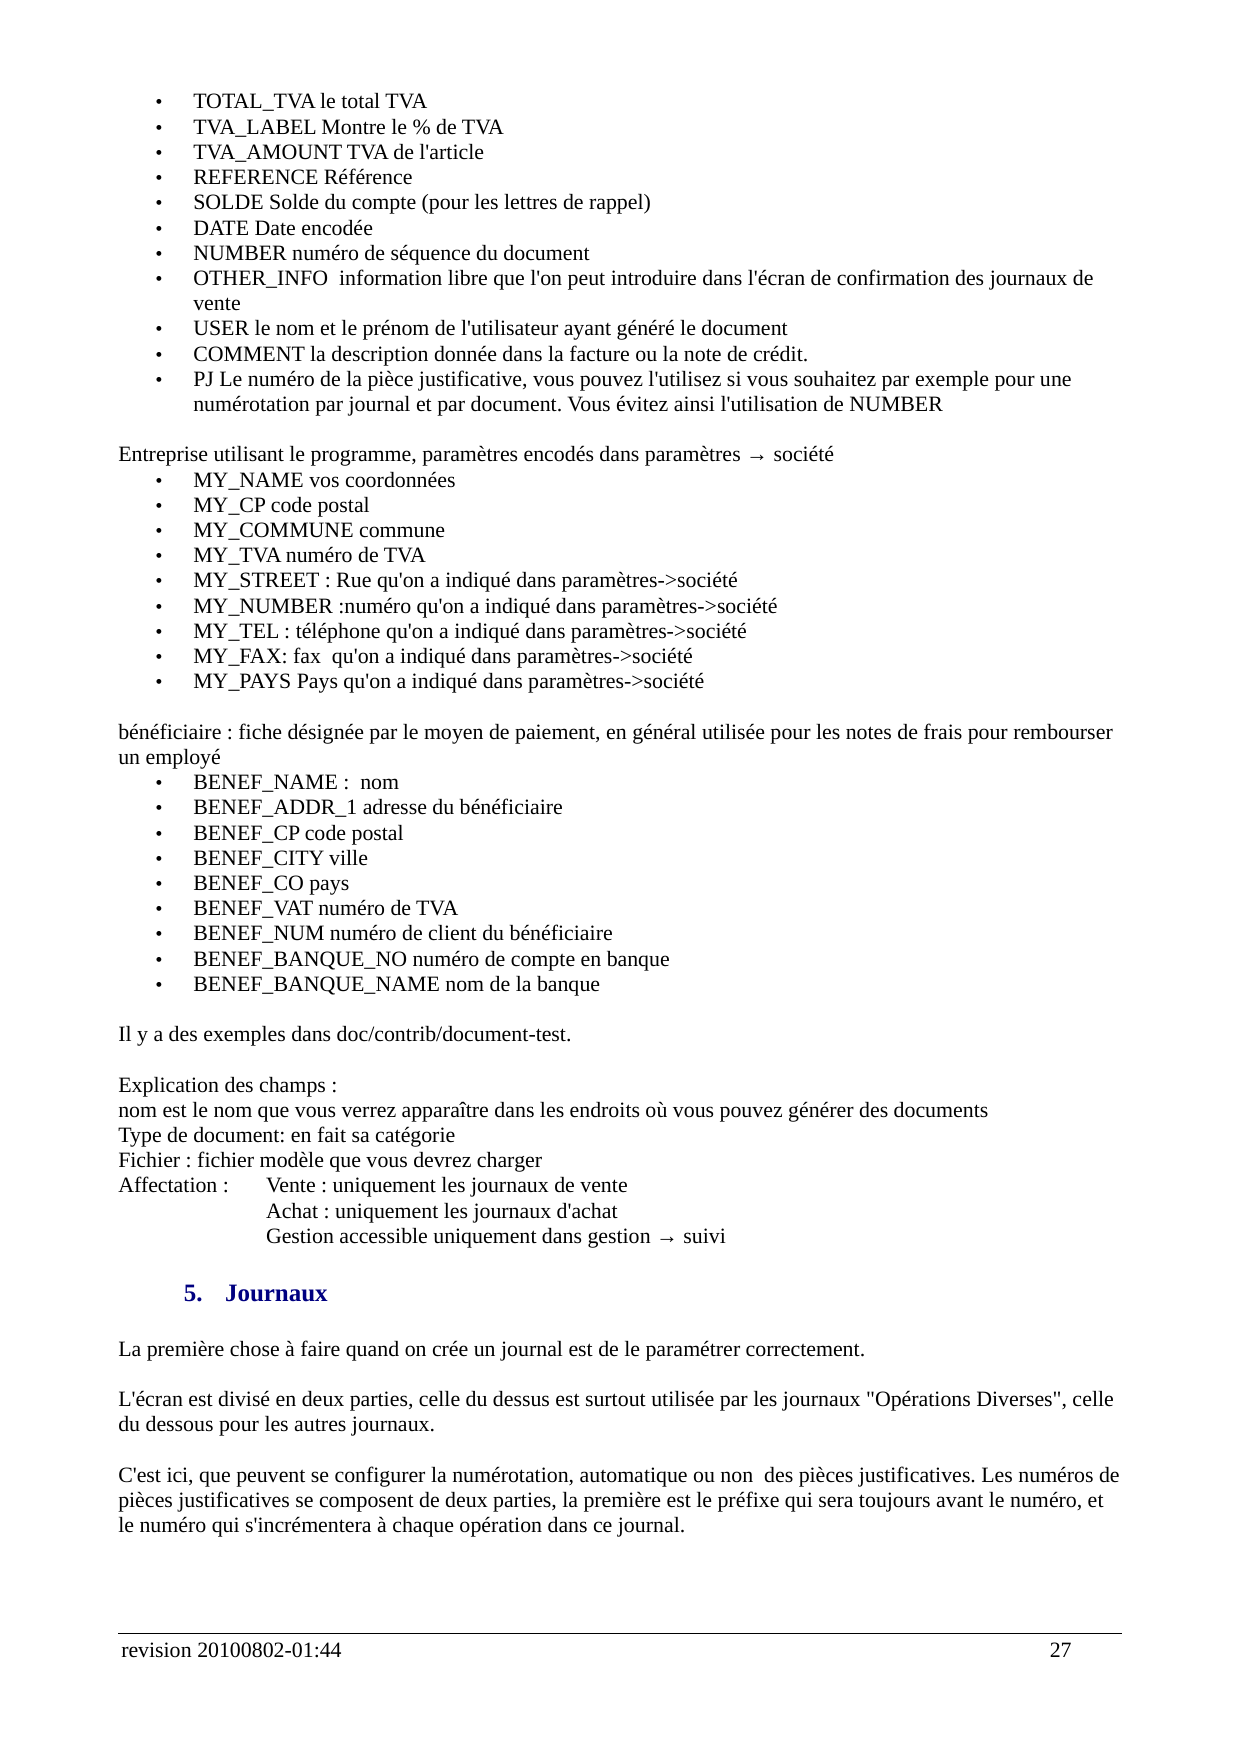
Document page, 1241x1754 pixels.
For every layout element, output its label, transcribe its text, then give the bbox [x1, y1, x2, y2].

list MY_FAX: fax qu'on a indiqué dans paramètres->société [156, 643, 1122, 668]
text Explication des champs : [118, 1072, 1122, 1097]
list BENEF_ADDR_1 adresse du bénéficiaire [156, 794, 1122, 819]
text Type de document: en fait sa catégorie [118, 1122, 1122, 1147]
list BENEF_CP code postal [156, 819, 1122, 845]
list MY_PAYS Pays qu'on a indiqué dans paramètres->société [156, 668, 1122, 693]
list PJ Le numéro de la pièce justificative, vous pouvez l'utilisez si vous souhaitez par exemple pour une numérotation par journal et par document. Vous évitez ainsi l'utilisation de NUMBER [156, 366, 1122, 416]
text Fichier : fichier modèle que vous devrez charger [118, 1147, 1122, 1172]
text bénéficiaire : fiche désignée par le moyen de paiement, en général utilisée pour les notes de frais pour rembourser un employé [118, 719, 1122, 769]
text nom est le nom que vous verrez apparaître dans les endroits où vous pouvez générer des documents [118, 1097, 1122, 1122]
subtitle Journaux [177, 1278, 1122, 1306]
list MY_TVA numéro de TVA [156, 542, 1122, 567]
list BENEF_BANQUE_NO numéro de compte en banque [156, 946, 1122, 971]
text Il y a des exemples dans doc/contrib/document-test. [118, 1021, 1122, 1046]
list MY_NAME vos coordonnées [156, 467, 1122, 492]
list TVA_LABEL Montre le % de TVA [156, 114, 1122, 139]
list MY_TEL : téléphone qu'on a indiqué dans paramètres->société [156, 618, 1122, 643]
list BENEF_NUM numéro de client du bénéficiaire [156, 920, 1122, 946]
text Entreprise utilisant le programme, paramètres encodés dans paramètres → société [118, 441, 1122, 467]
list BENEF_VAT numéro de TVA [156, 895, 1122, 920]
list OTHER_INFO information libre que l'on peut introduire dans l'écran de confirmation des journaux de vente [156, 265, 1122, 315]
list NUMBER numéro de séquence du document [156, 240, 1122, 265]
list BENEF_CO pays [156, 870, 1122, 895]
list BENEF_NAME : nom [156, 769, 1122, 794]
list MY_NUMBER :numéro qu'on a indiqué dans paramètres->société [156, 593, 1122, 618]
list REFERENCE Référence [156, 164, 1122, 189]
list TVA_AMOUNT TVA de l'article [156, 139, 1122, 164]
list TOTAL_TVA le total TVA [156, 88, 1122, 114]
list SOLDE Solde du compte (pour les lettres de rappel) [156, 189, 1122, 214]
text Gestion accessible uniquement dans gestion → suivi [118, 1223, 1122, 1248]
list MY_COMMUNE commune [156, 517, 1122, 542]
text La première chose à faire quand on crée un journal est de le paramétrer correctement. [118, 1336, 1122, 1361]
list USER le nom et le prénom de l'utilisateur ayant généré le document [156, 315, 1122, 341]
list MY_STREET : Rue qu'on a indiqué dans paramètres->société [156, 567, 1122, 593]
text C'est ici, que peuvent se configurer la numérotation, automatique ou non des pièces justificatives. Les numéros de pièces justificatives se composent de deux parties, la première est le préfixe qui sera toujours avant le numéro, et le numéro qui s'incrémentera à chaque opération dans ce journal. [118, 1462, 1122, 1537]
list DATE Date encodée [156, 214, 1122, 240]
text Affectation : Vente : uniquement les journaux de vente [118, 1172, 1122, 1198]
list COMMENT la description donnée dans la facture ou la note de crédit. [156, 341, 1122, 366]
text L'écran est divisé en deux parties, celle du dessus est surtout utilisée par les journaux "Opérations Diverses", celle du dessous pour les autres journaux. [118, 1386, 1122, 1437]
list BENEF_BANQUE_NAME nom de la banque [156, 971, 1122, 996]
list BENEF_CITY ville [156, 845, 1122, 870]
text Achat : uniquement les journaux d'achat [118, 1198, 1122, 1223]
list MY_CP code postal [156, 492, 1122, 517]
